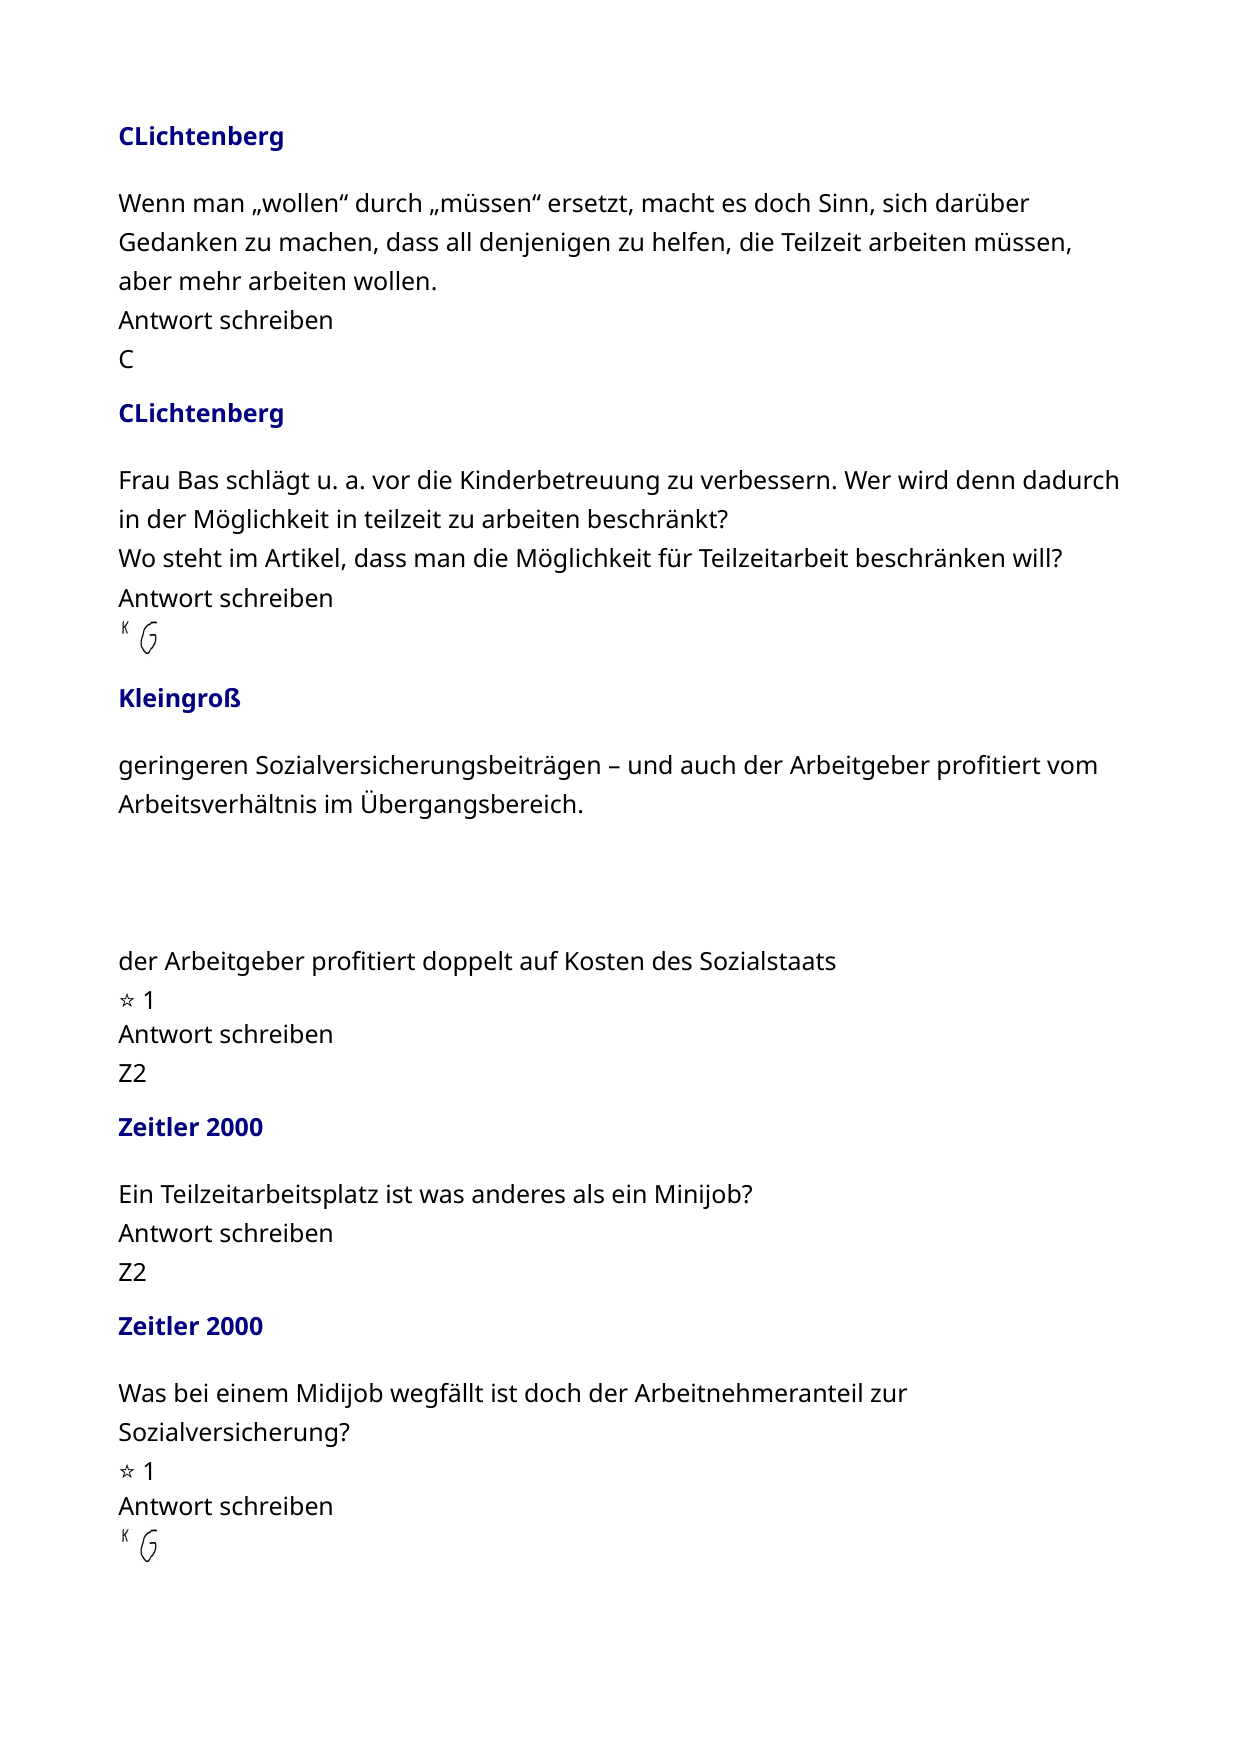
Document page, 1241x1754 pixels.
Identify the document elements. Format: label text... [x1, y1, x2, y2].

text Ein Teilzeitarbeitsplatz ist was anderes als ein Minijob? [118, 1177, 1122, 1211]
text C [118, 342, 1122, 376]
text ⭐️ 1 [118, 1454, 1122, 1488]
text Antwort schreiben [118, 1017, 1122, 1051]
text Wo steht im Artikel, dass man die Möglichkeit für Teilzeitarbeit beschränken will? [118, 541, 1122, 575]
text der Arbeitgeber profitiert doppelt auf Kosten des Sozialstaats [118, 943, 1122, 977]
text Z2 [118, 1255, 1122, 1289]
text Z2 [118, 1056, 1122, 1090]
subtitle Kleingroß [118, 680, 1122, 714]
text Antwort schreiben [118, 580, 1122, 614]
text geringeren Sozialversicherungsbeiträgen – und auch der Arbeitgeber profitiert vom Arbeitsverhältnis im Übergangsbereich. [118, 747, 1122, 821]
subtitle CLichtenberg [118, 396, 1122, 430]
text Was bei einem Midijob wegfällt ist doch der Arbeitnehmeranteil zur Sozialversicherung? [118, 1376, 1122, 1449]
text Antwort schreiben [118, 1488, 1122, 1522]
picture [118, 1527, 161, 1570]
text https://www.tk.de/firmenkunden/versicherung/beitraege-faq/basiswissen-beitraege/fuer-wen-keine-beitraege-2031338 [118, 865, 1122, 938]
subtitle Zeitler 2000 [118, 1109, 1122, 1143]
text Wenn man „wollen“ durch „müssen“ ersetzt, macht es doch Sinn, sich darüber Gedanken zu machen, dass all denjenigen zu helfen, die Teilzeit arbeiten müssen, aber mehr arbeiten wollen. [118, 185, 1122, 298]
text https://www.rexx-systems.com/news/midijob-vorteile/ [118, 826, 1122, 860]
picture [118, 619, 161, 662]
text ⭐️ 1 [118, 982, 1122, 1017]
text Antwort schreiben [118, 303, 1122, 337]
text Frau Bas schlägt u. a. vor die Kinderbetreuung zu verbessern. Wer wird denn dadurch in der Möglichkeit in teilzeit zu arbeiten beschränkt? [118, 463, 1122, 536]
subtitle CLichtenberg [118, 118, 1122, 152]
subtitle Zeitler 2000 [118, 1309, 1122, 1343]
text Antwort schreiben [118, 1216, 1122, 1250]
